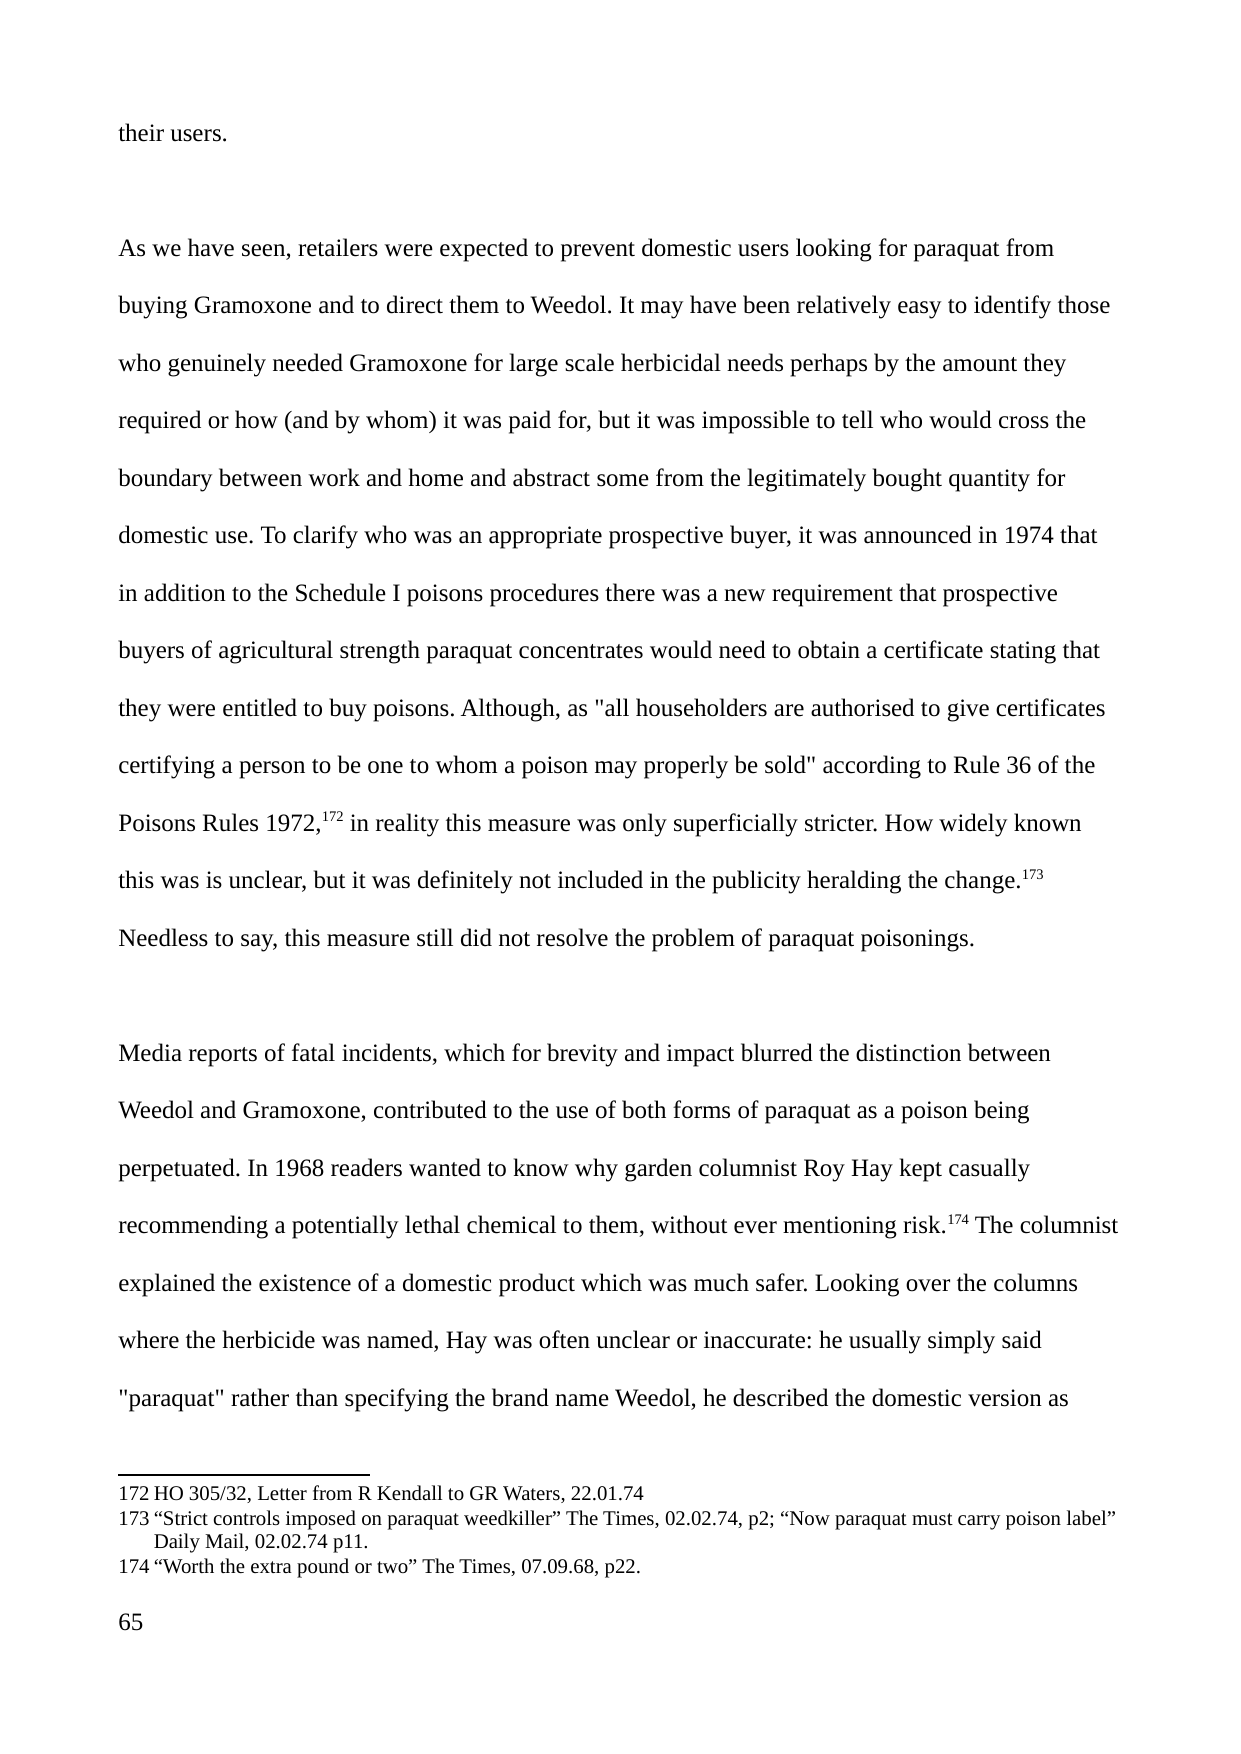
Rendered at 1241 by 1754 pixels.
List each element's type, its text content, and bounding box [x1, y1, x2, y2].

text “Strict controls imposed on paraquat weedkiller” The Times, 02.02.74, p2; “Now paraquat must carry poison label” Daily Mail, 02.02.74 p11. [118, 1505, 1122, 1553]
text their users. [118, 118, 1122, 147]
text As we have seen, retailers were expected to prevent domestic users looking for paraquat from buying Gramoxone and to direct them to Weedol. It may have been relatively easy to identify those who genuinely needed Gramoxone for large scale herbicidal needs perhaps by the amount they required or how (and by whom) it was paid for, but it was impossible to tell who would cross the boundary between work and home and abstract some from the legitimately bought quantity for domestic use. To clarify who was an appropriate prospective buyer, it was announced in 1974 that in addition to the Schedule I poisons procedures there was a new requirement that prospective buyers of agricultural strength paraquat concentrates would need to obtain a certificate stating that they were entitled to buy poisons. Although, as "all householders are authorised to give certificates certifying a person to be one to whom a poison may properly be sold" according to Rule 36 of the Poisons Rules 1972, in reality this measure was only superficially stricter. How widely known this was is unclear, but it was definitely not included in the publicity heralding the change. Needless to say, this measure still did not resolve the problem of paraquat poisonings. [118, 233, 1122, 952]
text Media reports of fatal incidents, which for brevity and impact blurred the distinction between Weedol and Gramoxone, contributed to the use of both forms of paraquat as a poison being perpetuated. In 1968 readers wanted to know why garden columnist Roy Hay kept casually recommending a potentially lethal chemical to them, without ever mentioning risk. The columnist explained the existence of a domestic product which was much safer. Looking over the columns where the herbicide was named, Hay was often unclear or inaccurate: he usually simply said "paraquat" rather than specifying the brand name Weedol, he described the domestic version as [118, 1038, 1122, 1412]
text HO 305/32, Letter from R Kendall to GR Waters, 22.01.74 [118, 1481, 1122, 1505]
text “Worth the extra pound or two” The Times, 07.09.68, p22. [118, 1553, 1122, 1578]
